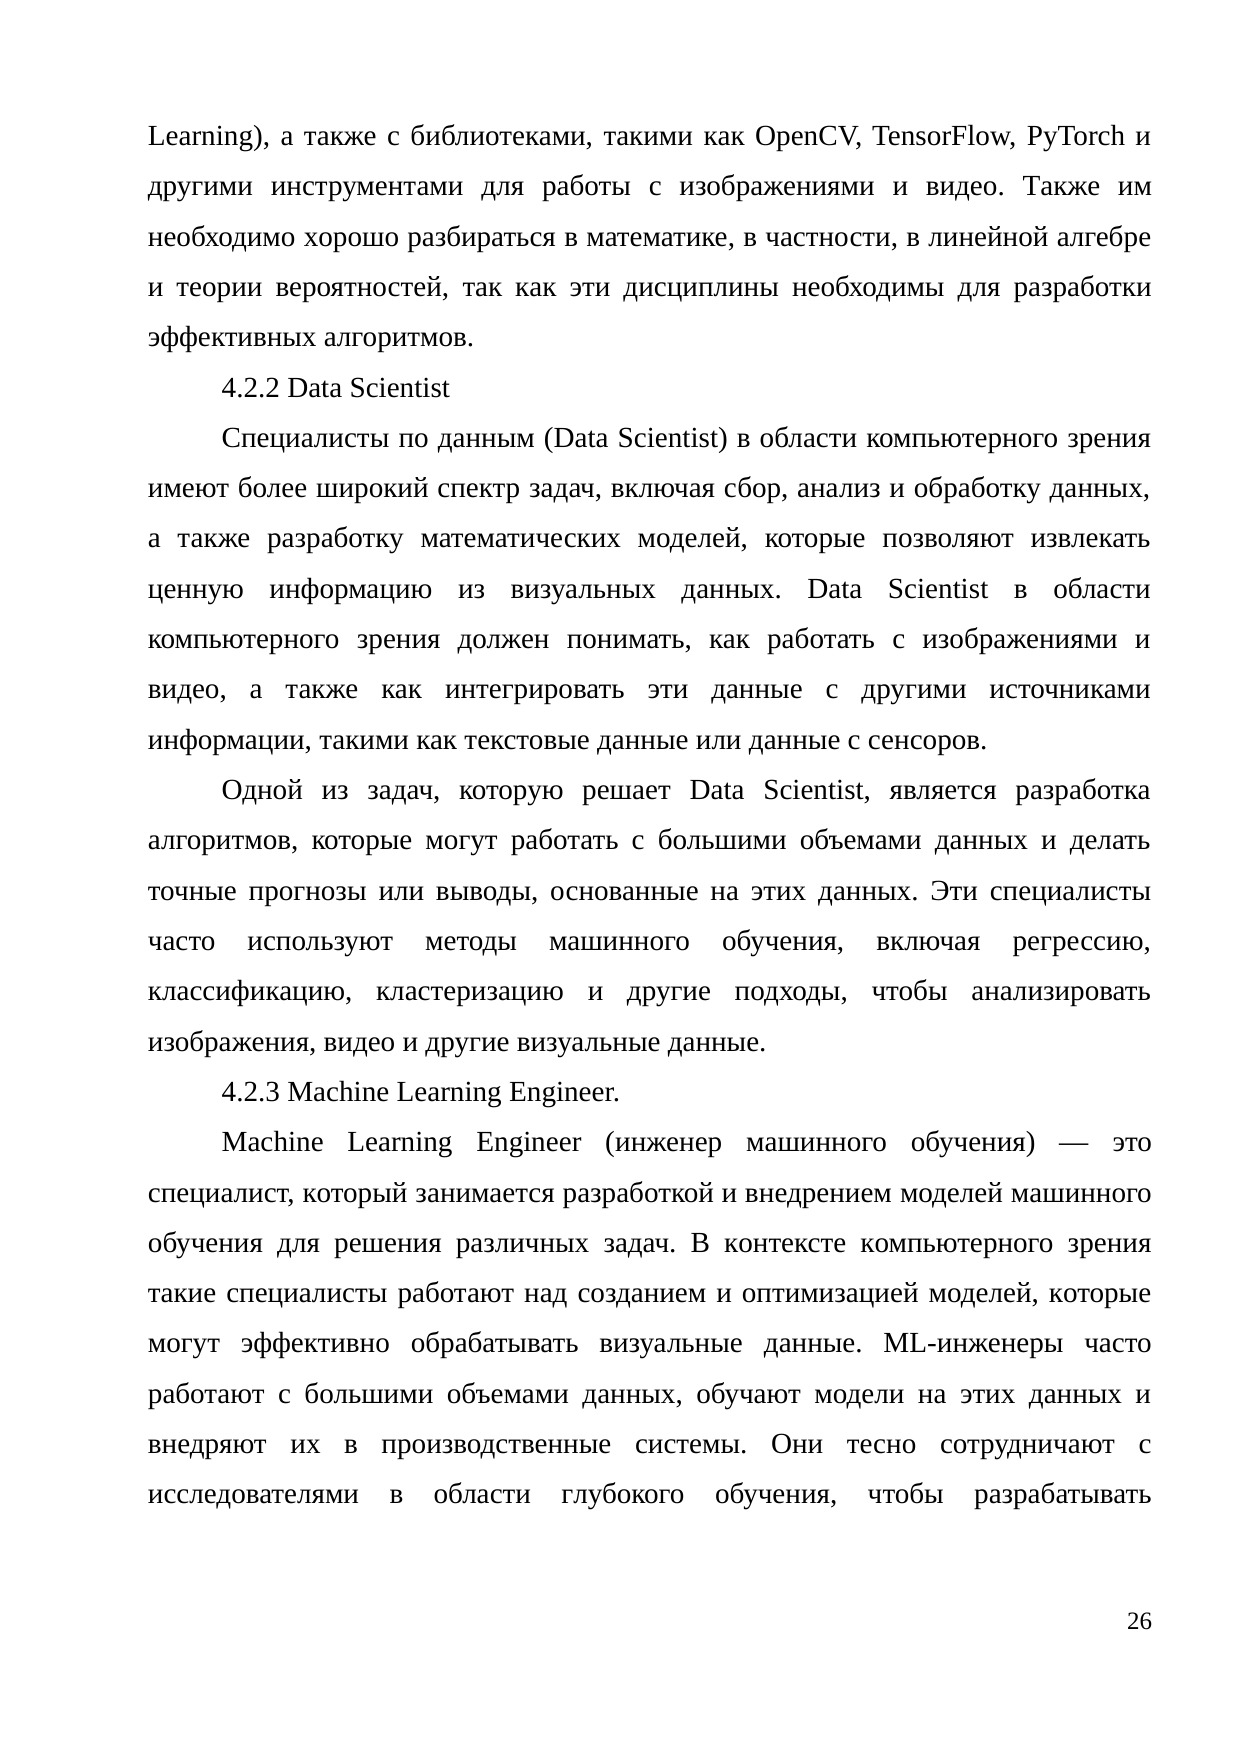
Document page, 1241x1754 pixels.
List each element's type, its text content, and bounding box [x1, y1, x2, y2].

text 4.2.2 Data Scientist [148, 370, 1152, 403]
text Machine Learning Engineer (инженер машинного обучения) — это специалист, который занимается разработкой и внедрением моделей машинного обучения для решения различных задач. В контексте компьютерного зрения такие специалисты работают над созданием и оптимизацией моделей, которые могут эффективно обрабатывать визуальные данные. ML-инженеры часто работают с большими объемами данных, обучают модели на этих данных и внедряют их в производственные системы. Они тесно сотрудничают с исследователями в области глубокого обучения, чтобы разрабатывать [148, 1124, 1152, 1510]
text Learning), а также с библиотеками, такими как OpenCV, TensorFlow, PyTorch и другими инструментами для работы с изображениями и видео. Также им необходимо хорошо разбираться в математике, в частности, в линейной алгебре и теории вероятностей, так как эти дисциплины необходимы для разработки эффективных алгоритмов. [148, 118, 1152, 353]
text Одной из задач, которую решает Data Scientist, является разработка алгоритмов, которые могут работать с большими объемами данных и делать точные прогнозы или выводы, основанные на этих данных. Эти специалисты часто используют методы машинного обучения, включая регрессию, классификацию, кластеризацию и другие подходы, чтобы анализировать изображения, видео и другие визуальные данные. [148, 772, 1152, 1057]
text 4.2.3 Machine Learning Engineer. [148, 1074, 1152, 1108]
text Специалисты по данным (Data Scientist) в области компьютерного зрения имеют более широкий спектр задач, включая сбор, анализ и обработку данных, а также разработку математических моделей, которые позволяют извлекать ценную информацию из визуальных данных. Data Scientist в области компьютерного зрения должен понимать, как работать с изображениями и видео, а также как интегрировать эти данные с другими источниками информации, такими как текстовые данные или данные с сенсоров. [148, 420, 1152, 755]
